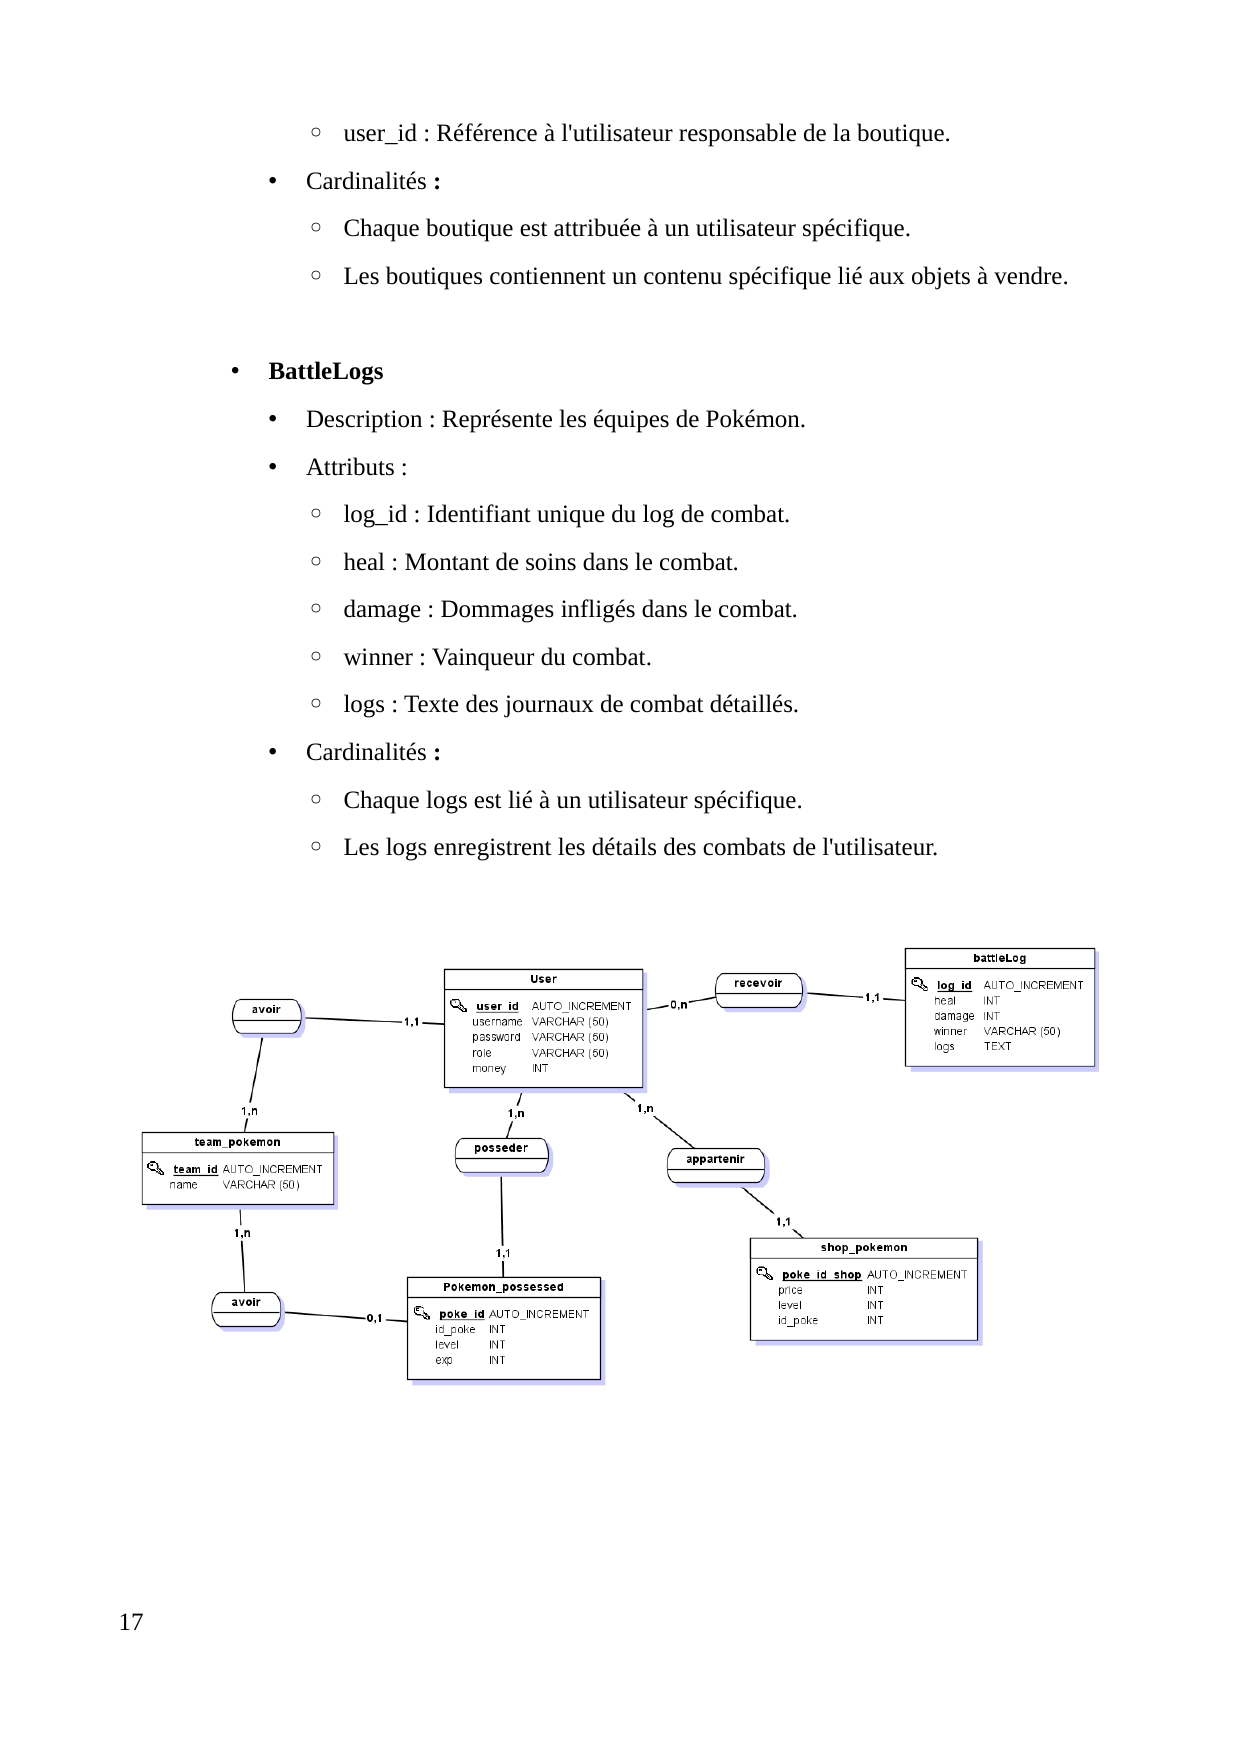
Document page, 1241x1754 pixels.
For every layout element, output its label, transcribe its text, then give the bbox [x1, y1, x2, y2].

list BattleLogs [231, 356, 1122, 385]
list Attributs : [268, 452, 1122, 480]
list Cardinalités : [268, 166, 1122, 195]
list Les logs enregistrent les détails des combats de l'utilisateur. [306, 832, 1122, 861]
picture [118, 927, 1123, 1414]
list Description : Représente les équipes de Pokémon. [268, 404, 1122, 433]
list Chaque boutique est attribuée à un utilisateur spécifique. [306, 213, 1122, 242]
list user_id : Référence à l'utilisateur responsable de la boutique. [306, 118, 1122, 147]
list Les boutiques contiennent un contenu spécifique lié aux objets à vendre. [306, 261, 1122, 290]
list Chaque logs est lié à un utilisateur spécifique. [306, 785, 1122, 813]
list heal : Montant de soins dans le combat. [306, 547, 1122, 576]
list log_id : Identifiant unique du log de combat. [306, 499, 1122, 528]
list winner : Vainqueur du combat. [306, 642, 1122, 671]
list damage : Dommages infligés dans le combat. [306, 594, 1122, 623]
list logs : Texte des journaux de combat détaillés. [306, 689, 1122, 718]
list Cardinalités : [268, 737, 1122, 766]
